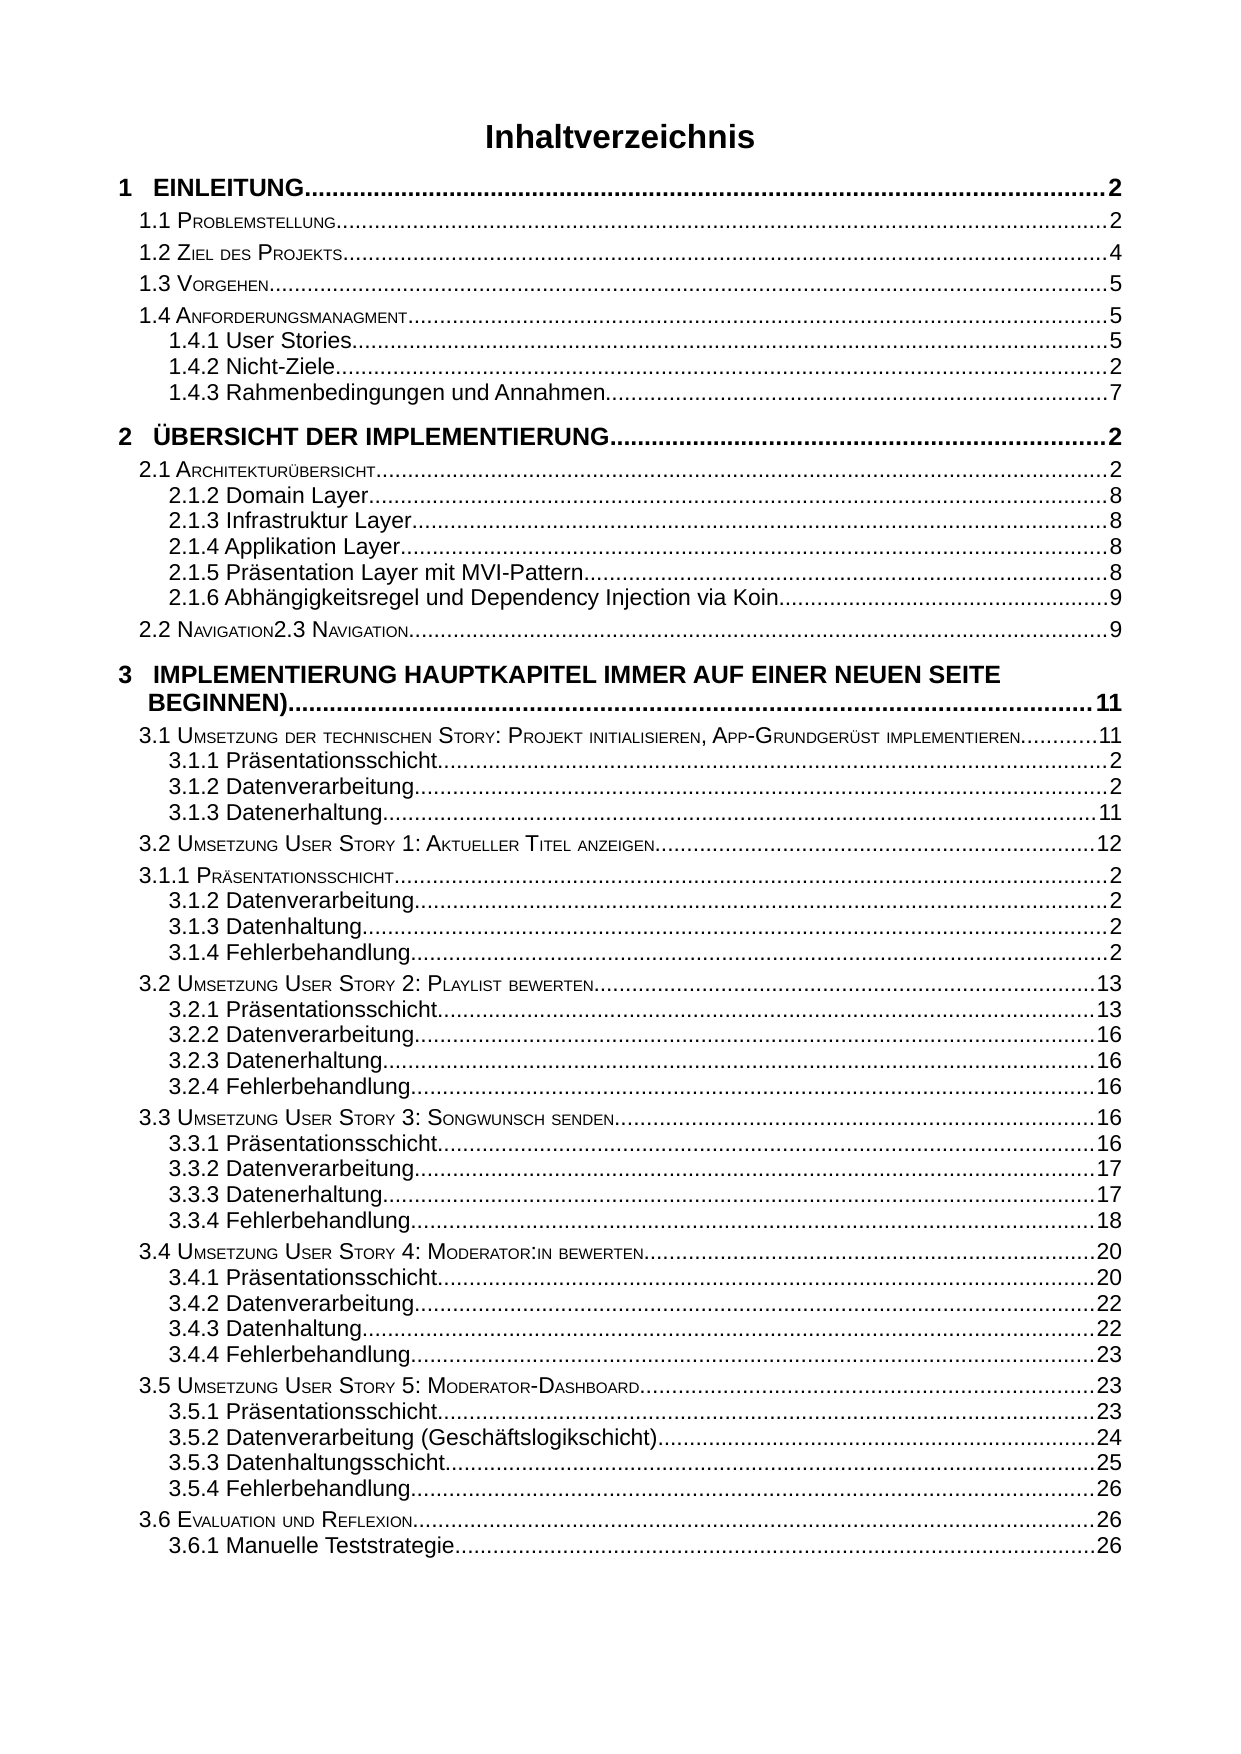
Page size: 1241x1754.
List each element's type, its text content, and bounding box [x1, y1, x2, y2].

subtitle Inhaltverzeichnis [118, 118, 1122, 155]
text 3.3.2 Datenverarbeitung 17 [168, 1156, 1122, 1182]
text 1.2 Ziel des Projekts 4 [139, 239, 1122, 265]
text 3.4.2 Datenverarbeitung 22 [168, 1290, 1122, 1316]
text 1.4.1 User Stories 5 [168, 328, 1122, 353]
text 1.1 Problemstellung 2 [139, 208, 1122, 233]
text 2.1.6 Abhängigkeitsregel und Dependency Injection via Koin 9 [168, 585, 1122, 611]
text 3.5.4 Fehlerbehandlung 26 [168, 1476, 1122, 1501]
text 3.1.3 Datenerhaltung 11 [168, 799, 1122, 825]
text 1.3 Vorgehen 5 [139, 271, 1122, 296]
text 2.1 Architekturübersicht 2 [139, 457, 1122, 483]
text 3.4 Umsetzung User Story 4: Moderator:in bewerten 20 [139, 1239, 1122, 1264]
text 1.4.3 Rahmenbedingungen und Annahmen 7 [168, 379, 1122, 405]
text 2.1.4 Applikation Layer 8 [168, 534, 1122, 559]
text 3.2.3 Datenerhaltung 16 [168, 1048, 1122, 1073]
text 3.2 Umsetzung User Story 2: Playlist bewerten 13 [139, 971, 1122, 996]
text 3.3 Umsetzung User Story 3: Songwunsch senden 16 [139, 1105, 1122, 1131]
text 1 Einleitung 2 [118, 174, 1122, 202]
text 3.4.4 Fehlerbehandlung 23 [168, 1341, 1122, 1367]
text 3.1.2 Datenverarbeitung 2 [168, 888, 1122, 914]
text 2.1.3 Infrastruktur Layer 8 [168, 508, 1122, 534]
text 2.1.2 Domain Layer 8 [168, 483, 1122, 508]
text 3.3.4 Fehlerbehandlung 18 [168, 1207, 1122, 1233]
text 3.2.2 Datenverarbeitung 16 [168, 1022, 1122, 1048]
text 3.5.3 Datenhaltungsschicht 25 [168, 1450, 1122, 1476]
text 3.1.1 Präsentationsschicht 2 [139, 862, 1122, 888]
text 3.6 Evaluation und Reflexion 26 [139, 1507, 1122, 1533]
text 3.1.3 Datenhaltung 2 [168, 914, 1122, 939]
text 3.1 Umsetzung der technischen Story: Projekt initialisieren, App-Grundgerüst implementieren 11 [139, 722, 1122, 748]
text 2.2 Navigation2.3 Navigation 9 [139, 617, 1122, 642]
text 3.5.1 Präsentationsschicht 23 [168, 1399, 1122, 1424]
text 3.3.3 Datenerhaltung 17 [168, 1182, 1122, 1207]
text 3.5.2 Datenverarbeitung (Geschäftslogikschicht) 24 [168, 1424, 1122, 1450]
text 3.2.1 Präsentationsschicht 13 [168, 996, 1122, 1022]
text 3 Implementierung Hauptkapitel immer auf einer neuen Seite beginnen) 11 [118, 661, 1122, 716]
text 3.1.1 Präsentationsschicht 2 [168, 748, 1122, 774]
text 3.4.3 Datenhaltung 22 [168, 1316, 1122, 1341]
text 3.1.2 Datenverarbeitung 2 [168, 774, 1122, 799]
text 3.4.1 Präsentationsschicht 20 [168, 1264, 1122, 1290]
text 1.4 Anforderungsmanagment 5 [139, 302, 1122, 328]
text 1.4.2 Nicht-Ziele 2 [168, 353, 1122, 379]
text 3.5 Umsetzung User Story 5: Moderator‑Dashboard 23 [139, 1373, 1122, 1399]
text 3.6.1 Manuelle Teststrategie 26 [168, 1533, 1122, 1558]
text 3.2 Umsetzung User Story 1: Aktueller Titel anzeigen 12 [139, 831, 1122, 856]
text 2.1.5 Präsentation Layer mit MVI-Pattern 8 [168, 559, 1122, 585]
text 3.1.4 Fehlerbehandlung 2 [168, 939, 1122, 965]
text 3.3.1 Präsentationsschicht 16 [168, 1131, 1122, 1156]
text 3.2.4 Fehlerbehandlung 16 [168, 1073, 1122, 1099]
text 2 Übersicht der Implementierung 2 [118, 423, 1122, 451]
